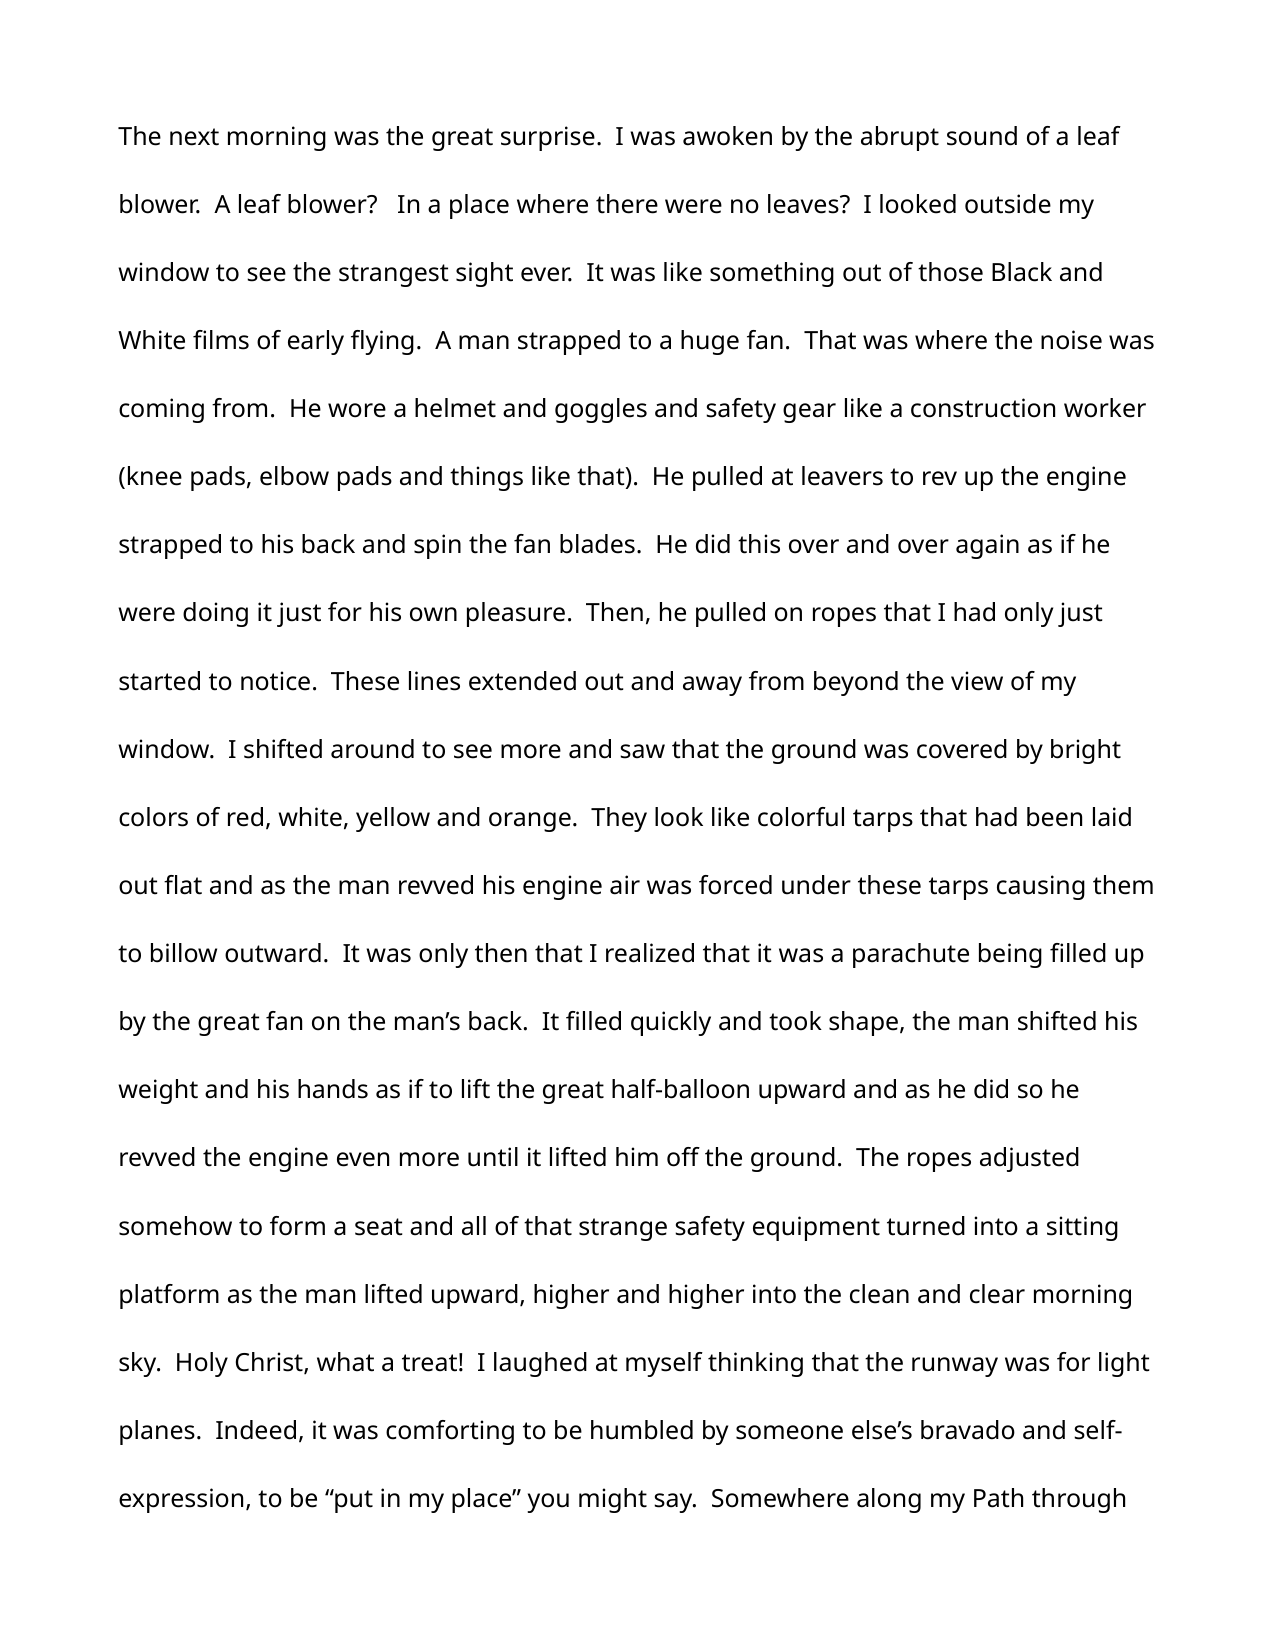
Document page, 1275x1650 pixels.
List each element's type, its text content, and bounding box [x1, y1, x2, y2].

text The next morning was the great surprise. I was awoken by the abrupt sound of a leaf blower. A leaf blower? In a place where there were no leaves? I looked outside my window to see the strangest sight ever. It was like something out of those Black and White films of early flying. A man strapped to a huge fan. That was where the noise was coming from. He wore a helmet and goggles and safety gear like a construction worker (knee pads, elbow pads and things like that). He pulled at leavers to rev up the engine strapped to his back and spin the fan blades. He did this over and over again as if he were doing it just for his own pleasure. Then, he pulled on ropes that I had only just started to notice. These lines extended out and away from beyond the view of my window. I shifted around to see more and saw that the ground was covered by bright colors of red, white, yellow and orange. They look like colorful tarps that had been laid out flat and as the man revved his engine air was forced under these tarps causing them to billow outward. It was only then that I realized that it was a parachute being filled up by the great fan on the man’s back. It filled quickly and took shape, the man shifted his weight and his hands as if to lift the great half-balloon upward and as he did so he revved the engine even more until it lifted him off the ground. The ropes adjusted somehow to form a seat and all of that strange safety equipment turned into a sitting platform as the man lifted upward, higher and higher into the clean and clear morning sky. Holy Christ, what a treat! I laughed at myself thinking that the runway was for light planes. Indeed, it was comforting to be humbled by someone else’s bravado and self-expression, to be “put in my place” you might say. Somewhere along my Path through [118, 118, 1157, 1515]
